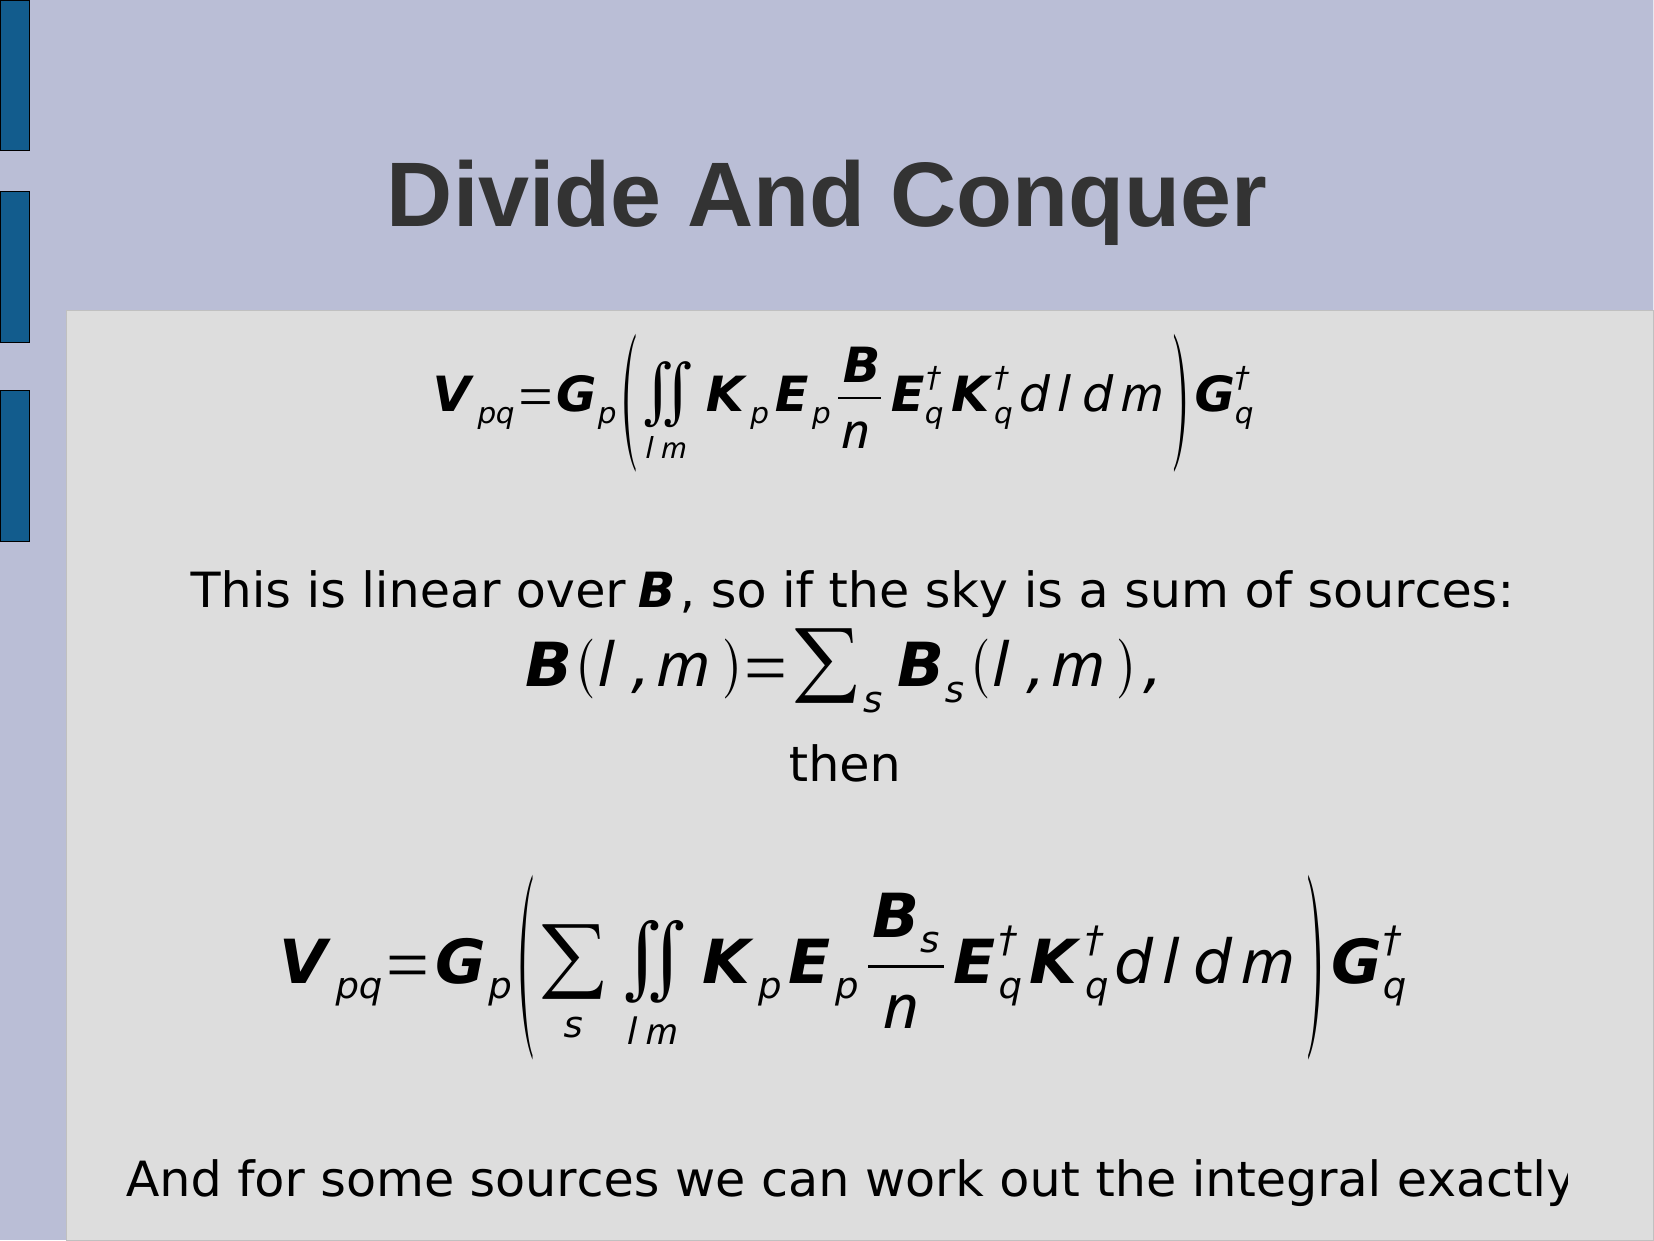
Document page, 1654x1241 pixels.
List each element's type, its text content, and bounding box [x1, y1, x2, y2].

chart [118, 331, 1568, 1211]
title Divide And Conquer [121, 91, 1534, 299]
